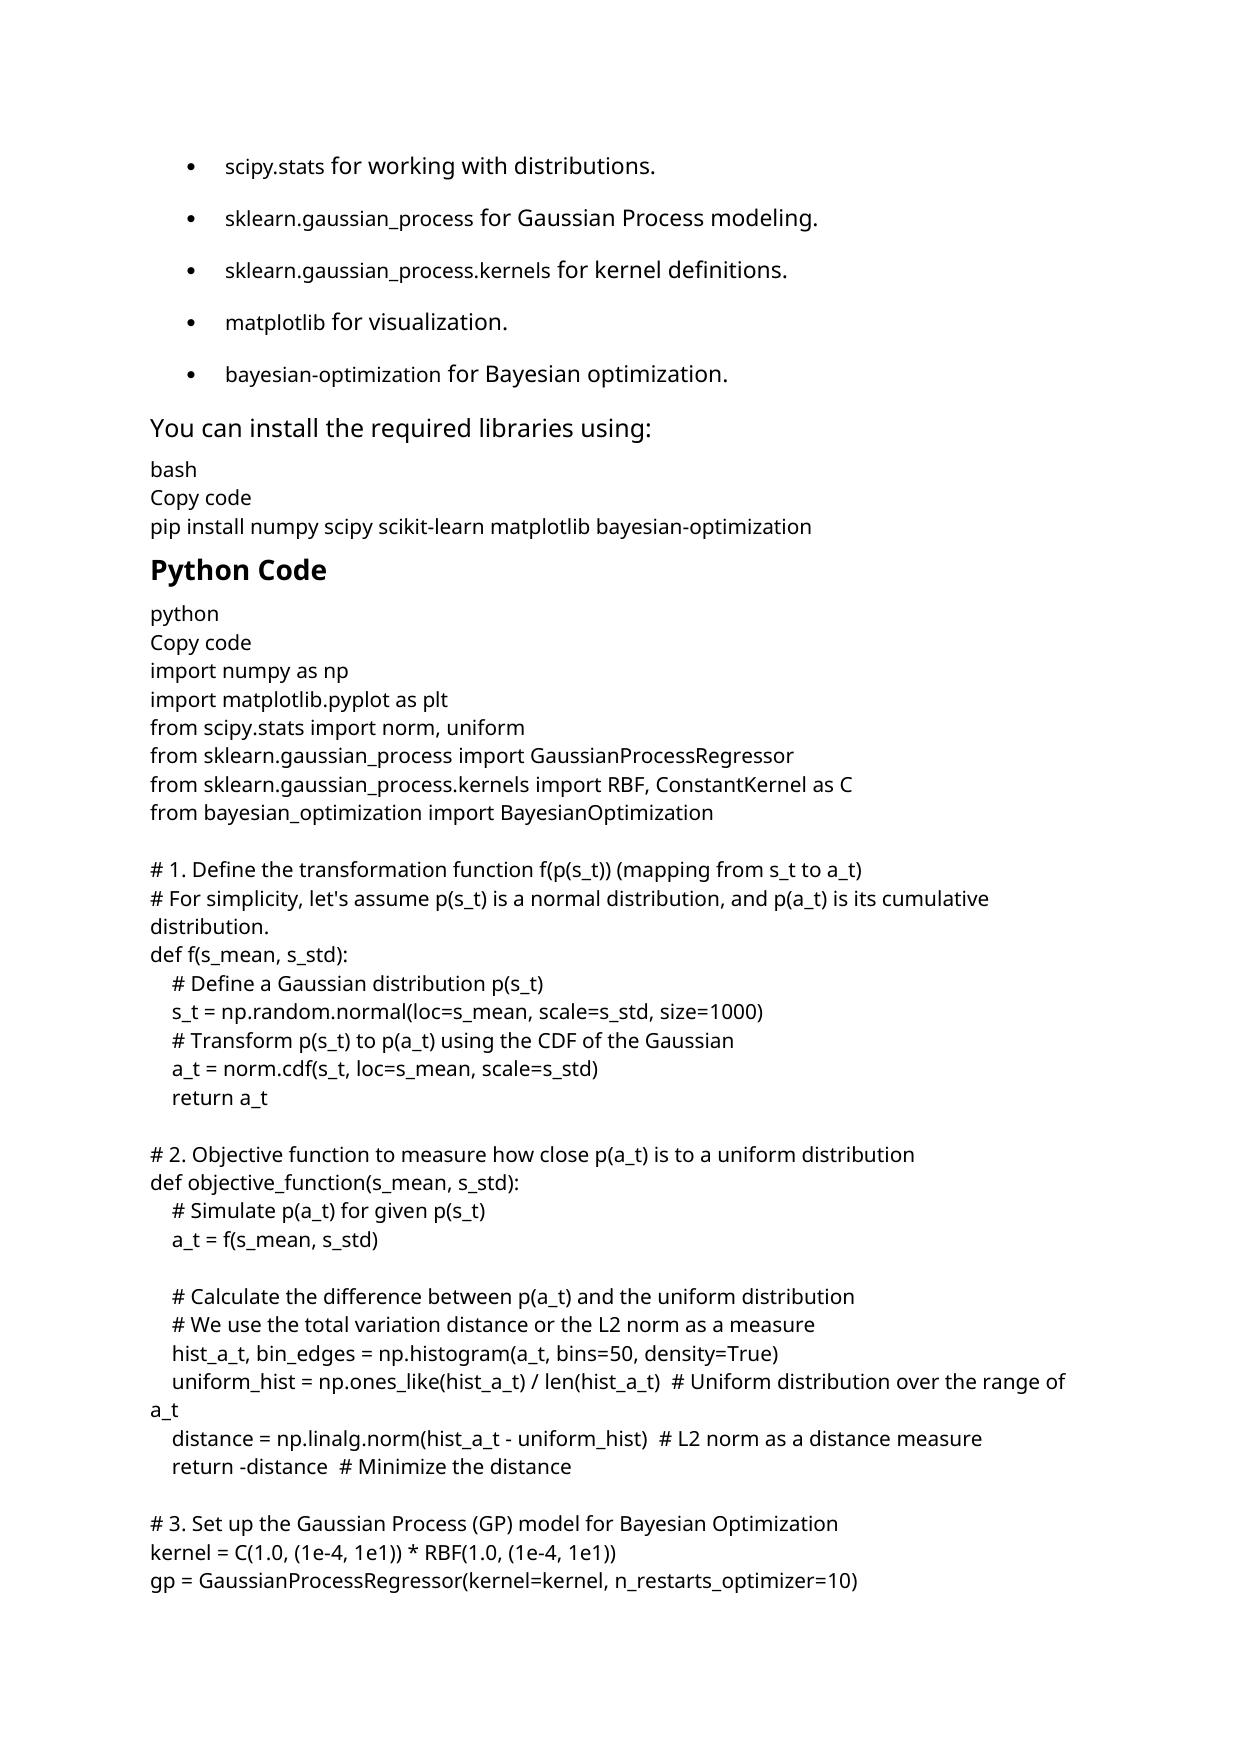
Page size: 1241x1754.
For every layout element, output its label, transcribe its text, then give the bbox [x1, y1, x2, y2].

text s_t = np.random.normal(loc=s_mean, scale=s_std, size=1000) [150, 997, 1090, 1026]
text pip install numpy scipy scikit-learn matplotlib bayesian-optimization [150, 512, 1090, 540]
text from sklearn.gaussian_process.kernels import RBF, ConstantKernel as C [150, 770, 1090, 798]
text from scipy.stats import norm, uniform [150, 713, 1090, 742]
text import matplotlib.pyplot as plt [150, 685, 1090, 713]
text hist_a_t, bin_edges = np.histogram(a_t, bins=50, density=True) [150, 1339, 1090, 1367]
text kernel = C(1.0, (1e-4, 1e1)) * RBF(1.0, (1e-4, 1e1)) [150, 1538, 1090, 1566]
text bash [150, 455, 1090, 483]
list sklearn.gaussian_process.kernels for kernel definitions. [187, 254, 1090, 285]
subtitle Python Code [150, 551, 1090, 589]
text a_t = f(s_mean, s_std) [150, 1225, 1090, 1253]
text # 3. Set up the Gaussian Process (GP) model for Bayesian Optimization [150, 1509, 1090, 1538]
text gp = GaussianProcessRegressor(kernel=kernel, n_restarts_optimizer=10) [150, 1566, 1090, 1595]
text from bayesian_optimization import BayesianOptimization [150, 798, 1090, 827]
text # 2. Objective function to measure how close p(a_t) is to a uniform distribution [150, 1140, 1090, 1168]
list bayesian-optimization for Bayesian optimization. [187, 358, 1090, 389]
text You can install the required libraries using: [150, 410, 1090, 444]
text def objective_function(s_mean, s_std): [150, 1168, 1090, 1197]
text Copy code [150, 483, 1090, 512]
text # We use the total variation distance or the L2 norm as a measure [150, 1310, 1090, 1339]
text return a_t [150, 1083, 1090, 1111]
text Copy code [150, 628, 1090, 656]
text # For simplicity, let's assume p(s_t) is a normal distribution, and p(a_t) is its cumulative distribution. [150, 884, 1090, 941]
text def f(s_mean, s_std): [150, 941, 1090, 969]
text a_t = norm.cdf(s_t, loc=s_mean, scale=s_std) [150, 1054, 1090, 1083]
text distance = np.linalg.norm(hist_a_t - uniform_hist) # L2 norm as a distance measure [150, 1424, 1090, 1452]
text uniform_hist = np.ones_like(hist_a_t) / len(hist_a_t) # Uniform distribution over the range of a_t [150, 1367, 1090, 1424]
text # 1. Define the transformation function f(p(s_t)) (mapping from s_t to a_t) [150, 855, 1090, 884]
text return -distance # Minimize the distance [150, 1452, 1090, 1481]
list matplotlib for visualization. [187, 306, 1090, 337]
text from sklearn.gaussian_process import GaussianProcessRegressor [150, 742, 1090, 770]
text # Simulate p(a_t) for given p(s_t) [150, 1197, 1090, 1225]
text python [150, 599, 1090, 628]
text # Transform p(s_t) to p(a_t) using the CDF of the Gaussian [150, 1026, 1090, 1054]
text # Define a Gaussian distribution p(s_t) [150, 969, 1090, 997]
list scipy.stats for working with distributions. [187, 150, 1090, 181]
text import numpy as np [150, 656, 1090, 685]
text # Calculate the difference between p(a_t) and the uniform distribution [150, 1282, 1090, 1310]
list sklearn.gaussian_process for Gaussian Process modeling. [187, 202, 1090, 233]
